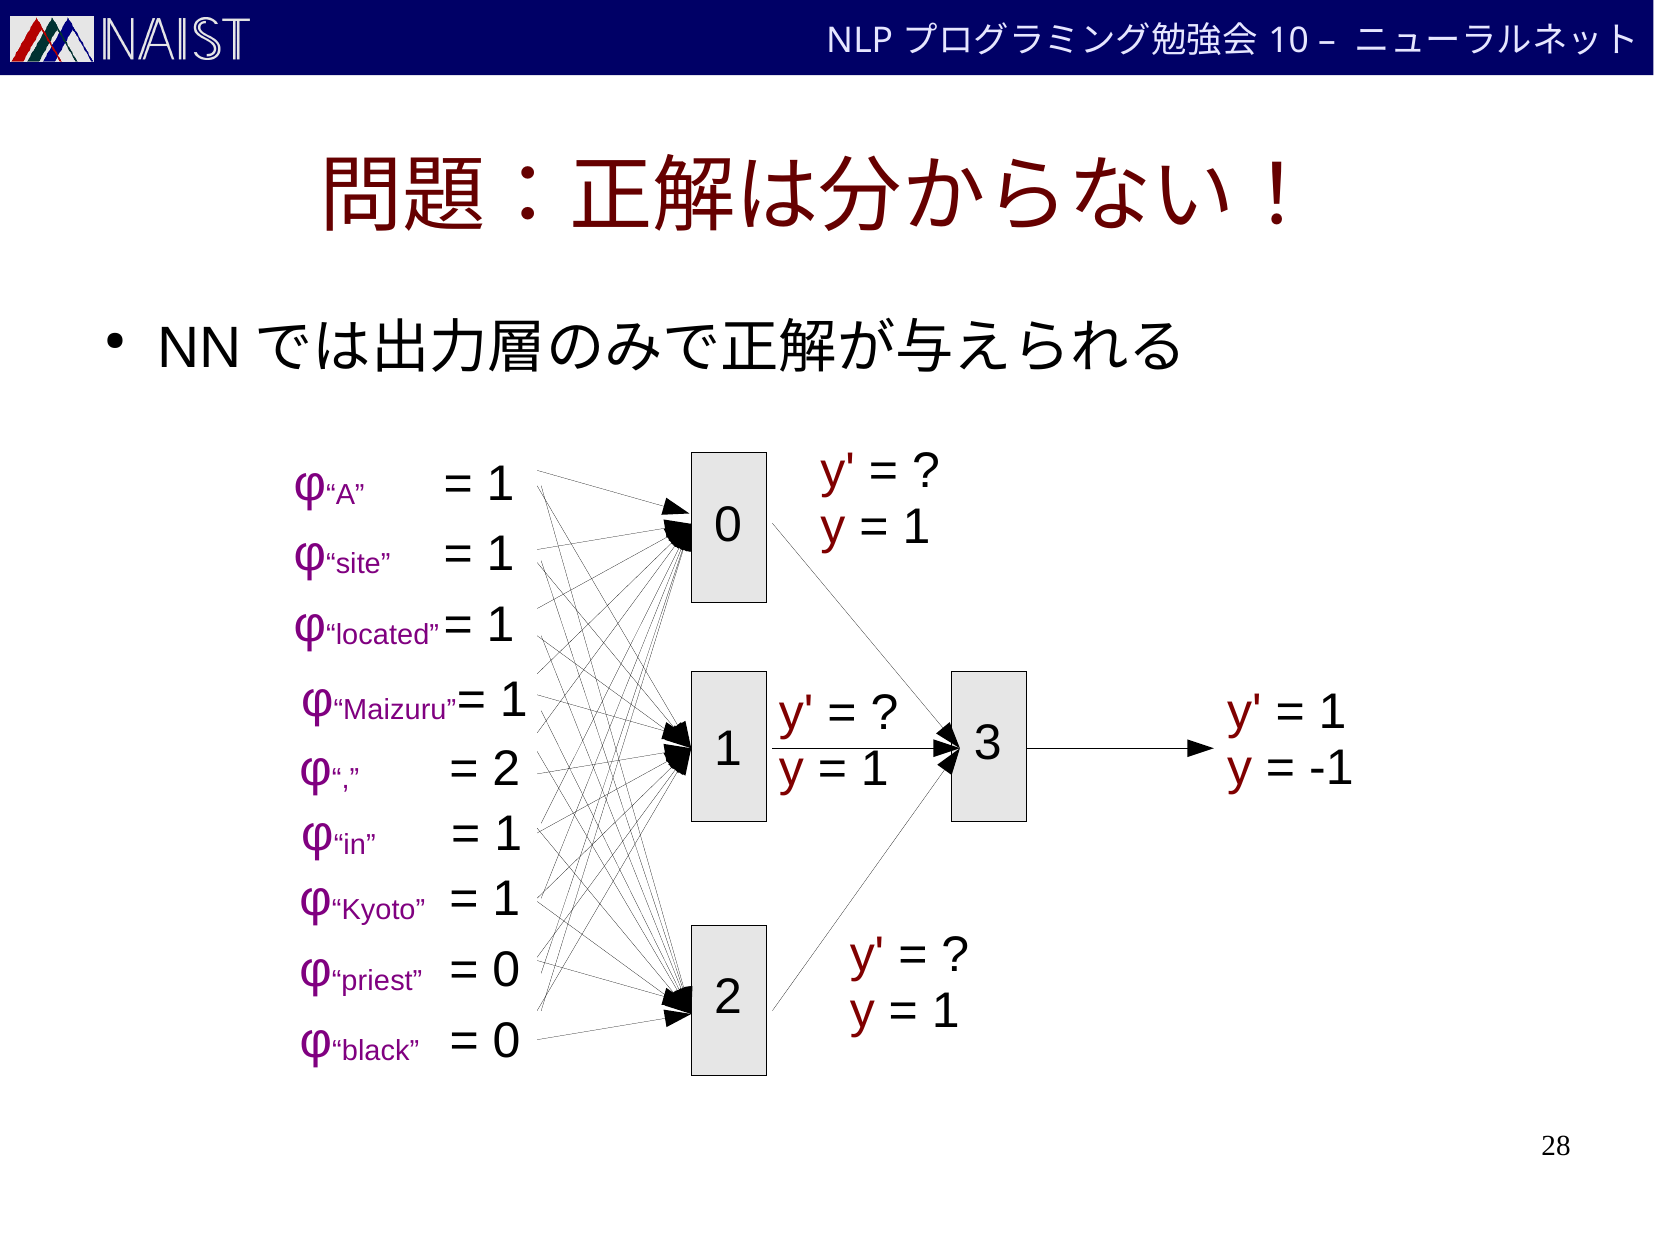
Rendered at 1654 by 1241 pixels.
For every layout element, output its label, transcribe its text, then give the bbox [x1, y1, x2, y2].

text_box [691, 925, 767, 1076]
text_box 1 [699, 713, 757, 785]
picture [10, 16, 94, 62]
text_box φ“in” = 1 [286, 798, 538, 886]
text_box φ“Kyoto” = 1 [284, 863, 536, 933]
text_box φ“,” = 2 [284, 732, 536, 821]
text_box y' = ? y = 1 [835, 918, 989, 1047]
text_box φ“Maizuru”= 1 [286, 663, 543, 752]
text_box φ“located” = 1 [278, 588, 530, 676]
text_box φ“priest” = 0 [284, 933, 536, 1004]
text_box 0 [699, 488, 757, 560]
picture [102, 17, 251, 60]
text_box φ“site” = 1 [278, 517, 530, 588]
list NNでは出力層のみで正解が与えられる [86, 300, 1576, 1119]
text_box [951, 671, 1027, 822]
text_box y' = 1 y = -1 [1212, 676, 1369, 804]
text_box y' = ? y = 1 [805, 434, 955, 563]
text_box [691, 671, 767, 822]
text_box 3 [959, 707, 1017, 779]
text_box y' = ? y = 1 [764, 676, 914, 805]
text_box 2 [699, 961, 757, 1033]
title 問題：正解は分からない！ [75, 92, 1564, 285]
text_box [691, 452, 767, 603]
text_box φ“A” = 1 [278, 448, 530, 517]
text_box φ“black” = 0 [284, 1004, 536, 1093]
